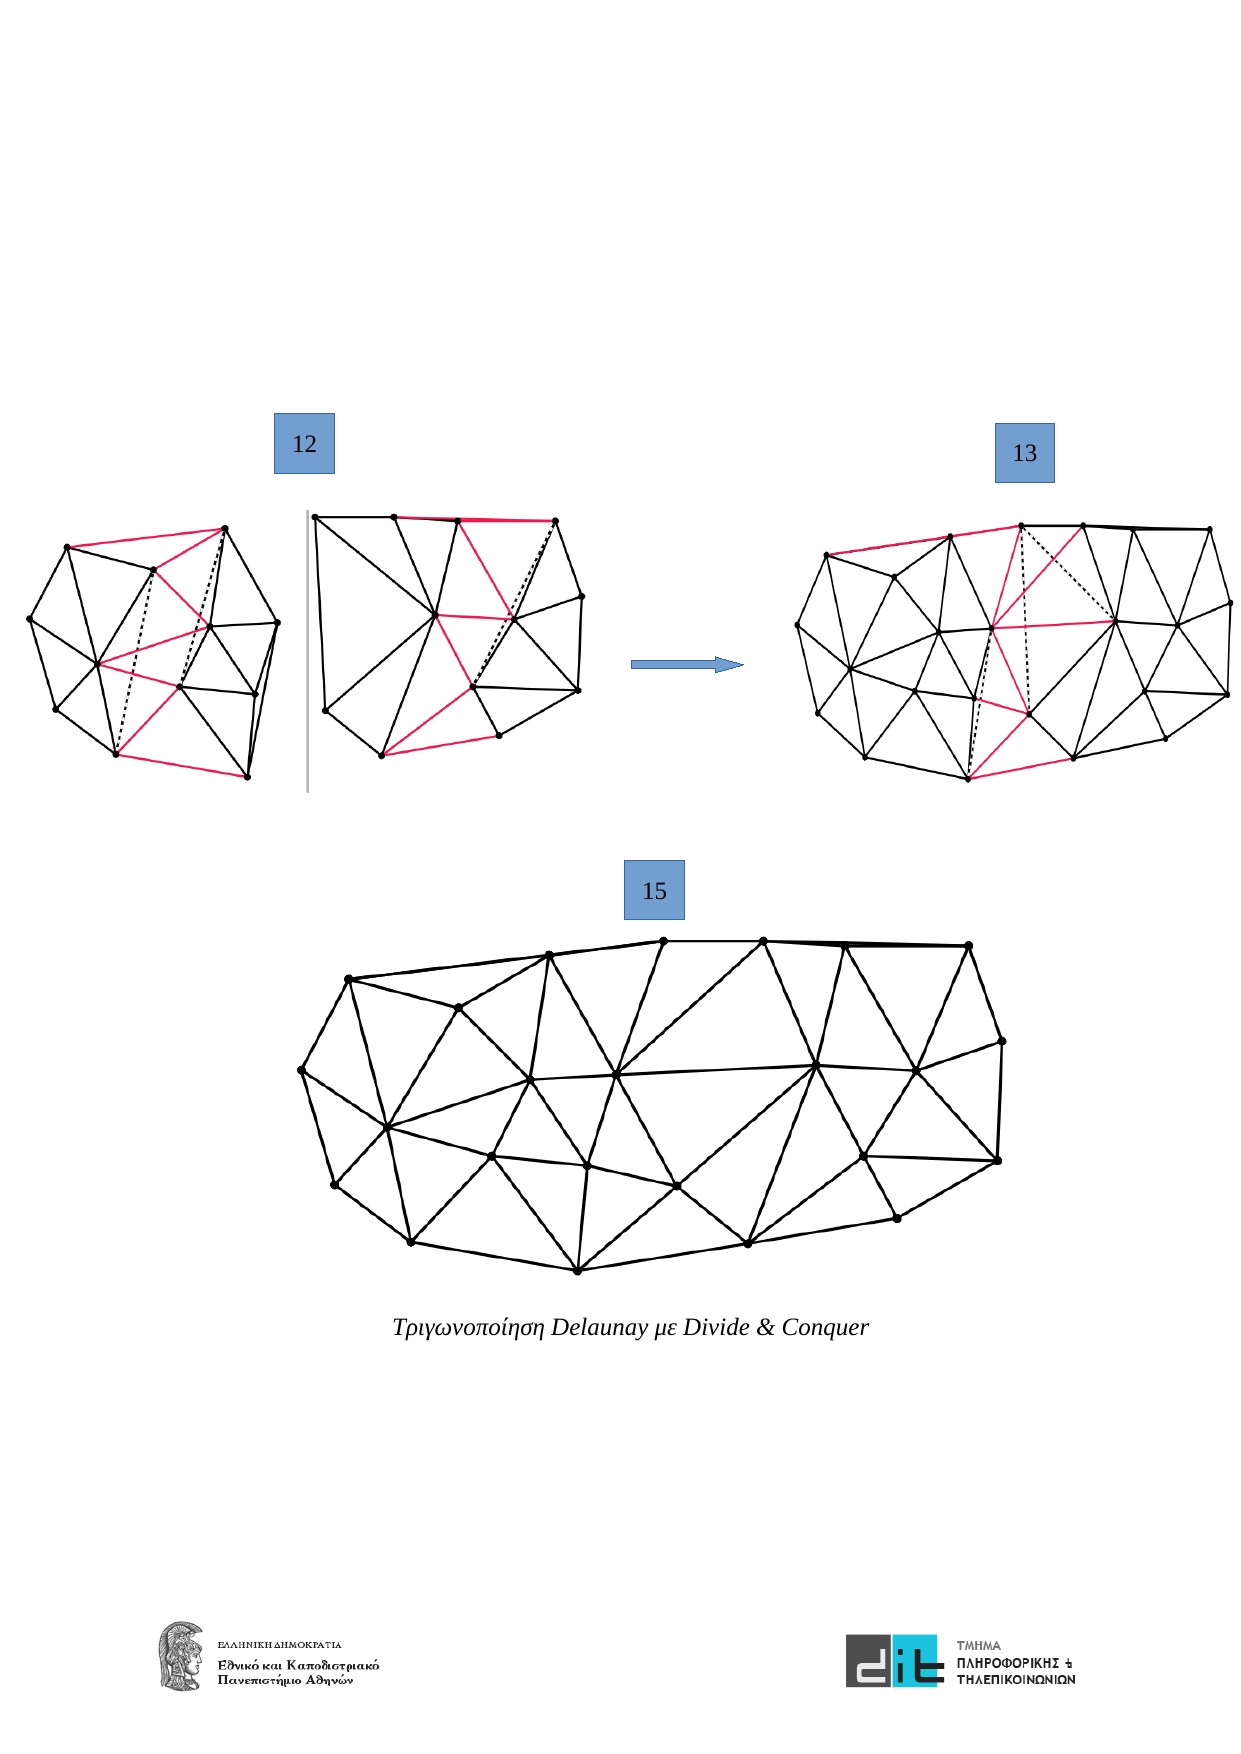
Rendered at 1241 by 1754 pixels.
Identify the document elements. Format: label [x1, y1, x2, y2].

picture [118, 1607, 1123, 1708]
picture [11, 510, 598, 794]
picture [292, 932, 1011, 1276]
picture [783, 516, 1241, 788]
